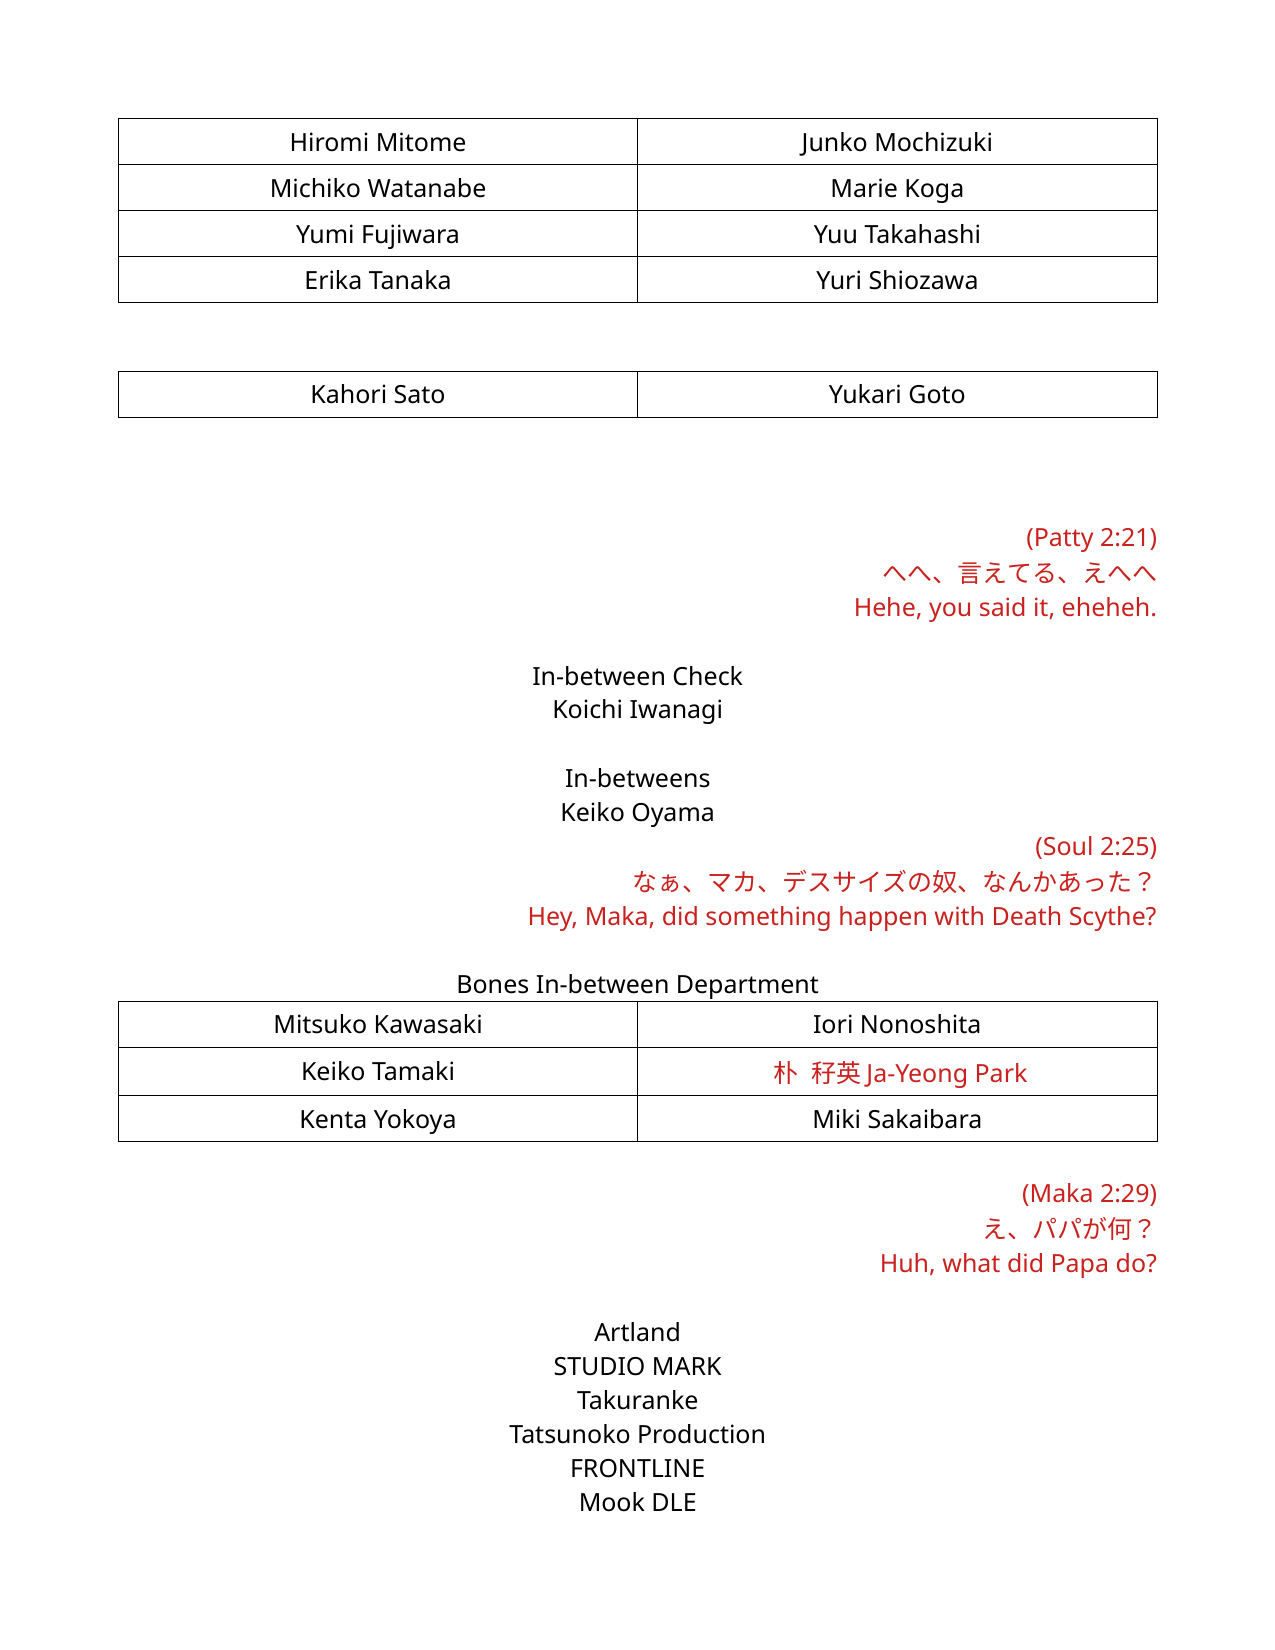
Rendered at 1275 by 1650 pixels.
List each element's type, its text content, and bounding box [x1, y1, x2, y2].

text なぁ、マカ、デスサイズの奴、なんかあった？ [118, 862, 1157, 899]
table_cell Marie Koga [638, 165, 1157, 210]
table_cell Yuu Takahashi [638, 211, 1157, 256]
text In-betweens [118, 760, 1157, 794]
text Takuranke [118, 1382, 1157, 1416]
table_cell Michiko Watanabe [119, 165, 637, 210]
text FRONTLINE [118, 1451, 1157, 1484]
table_header Yukari Goto [638, 372, 1157, 417]
text Bones In-between Department [118, 967, 1157, 1001]
table_cell Junko Mochizuki [638, 119, 1157, 164]
text (Soul 2:25) [118, 828, 1157, 862]
table_cell Yumi Fujiwara [119, 211, 637, 256]
text Huh, what did Papa do? [118, 1246, 1157, 1280]
table_header Iori Nonoshita [638, 1002, 1157, 1047]
table_header Mitsuko Kawasaki [119, 1002, 637, 1047]
table_cell Erika Tanaka [119, 257, 637, 302]
text Hehe, you said it, eheheh. [118, 590, 1157, 624]
text Koichi Iwanagi [118, 692, 1157, 726]
text (Patty 2:21) [118, 520, 1157, 554]
table_cell Kenta Yokoya [119, 1096, 637, 1141]
text Mook DLE [118, 1484, 1157, 1519]
table_cell Hiromi Mitome [119, 119, 637, 164]
text え、パパが何？ [118, 1210, 1157, 1246]
text Hey, Maka, did something happen with Death Scythe? [118, 899, 1157, 933]
text In-between Check [118, 658, 1157, 692]
text Tatsunoko Production [118, 1416, 1157, 1451]
table_header Kahori Sato [119, 372, 637, 417]
text Artland [118, 1314, 1157, 1348]
table_cell Miki Sakaibara [638, 1096, 1157, 1141]
text へへ、言えてる、えへへ [118, 554, 1157, 590]
table_cell Keiko Tamaki [119, 1048, 637, 1095]
table_cell Yuri Shiozawa [638, 257, 1157, 302]
table_cell 朴 秄英Ja-Yeong Park [638, 1048, 1157, 1095]
text STUDIO MARK [118, 1348, 1157, 1382]
text (Maka 2:29) [118, 1176, 1157, 1210]
text Keiko Oyama [118, 794, 1157, 828]
